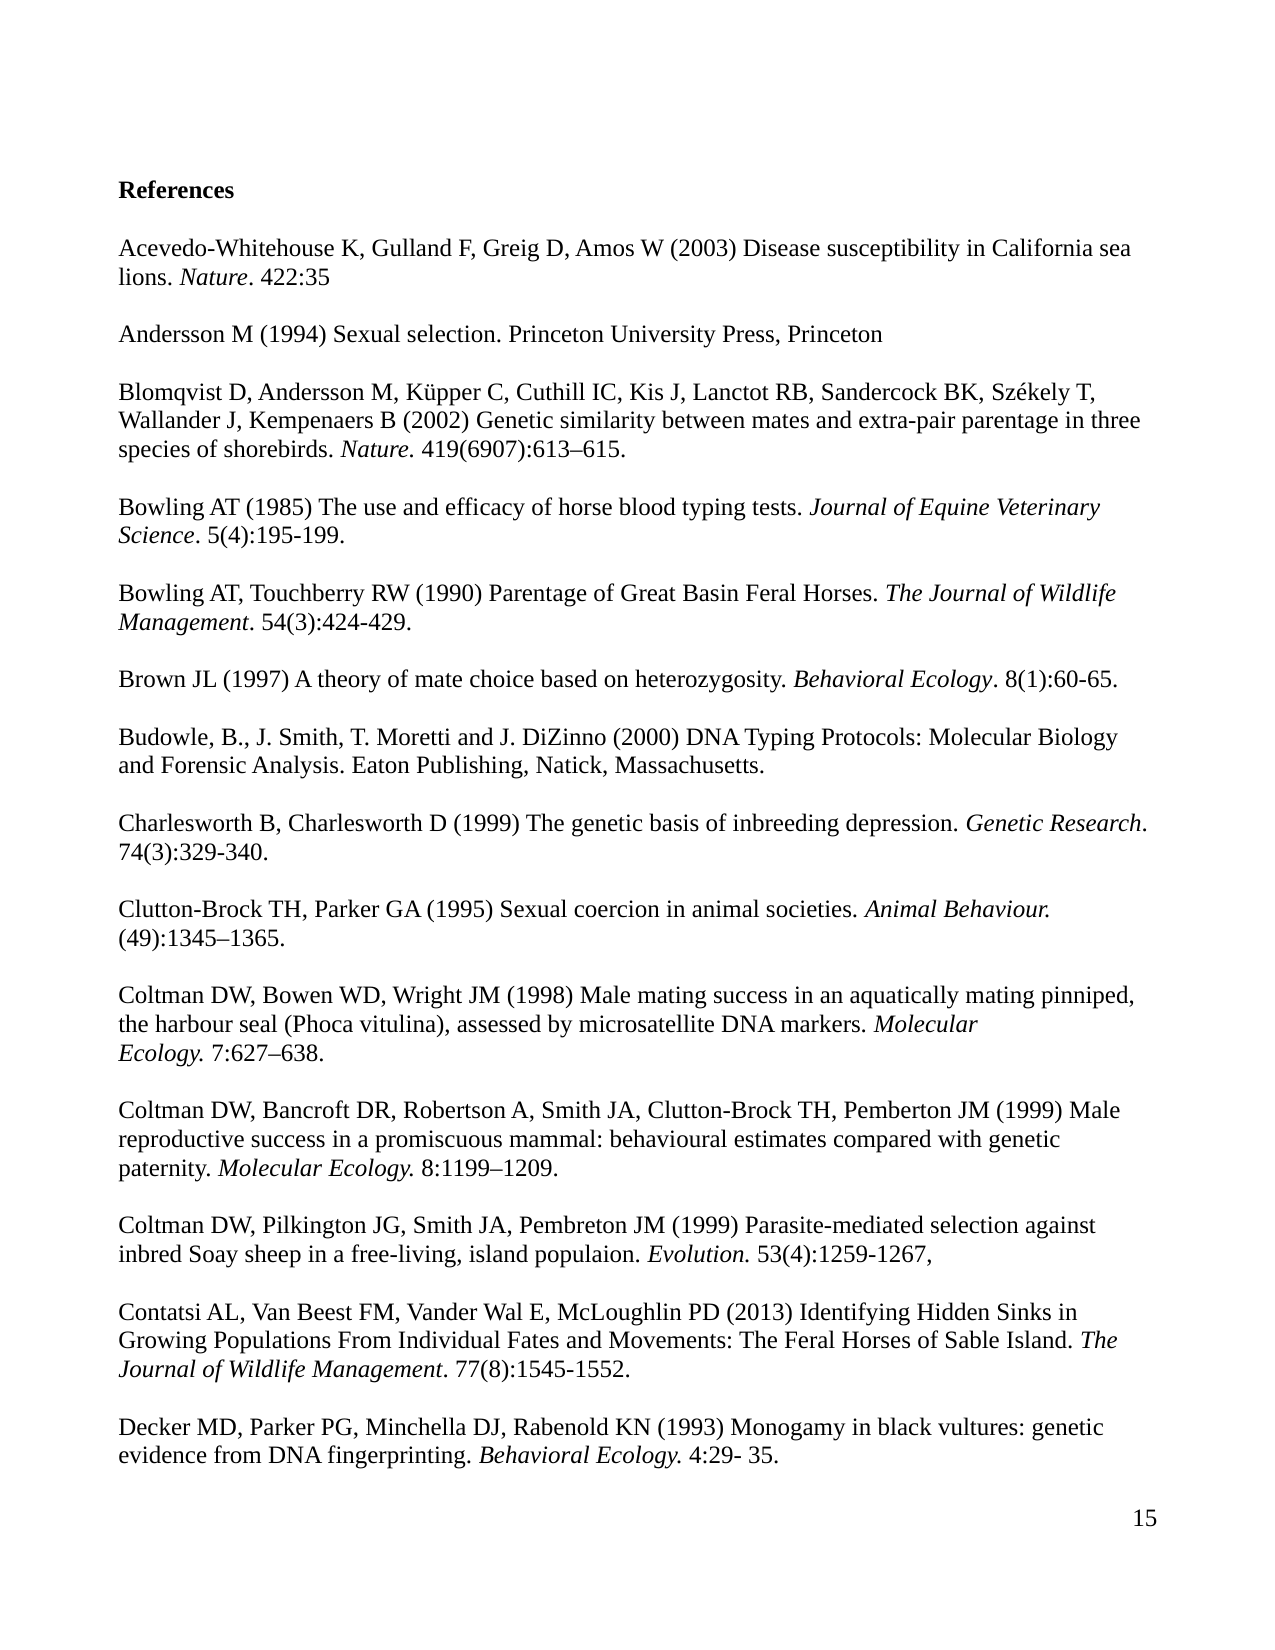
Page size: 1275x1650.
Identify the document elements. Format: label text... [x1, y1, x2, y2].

text Bowling AT, Touchberry RW (1990) Parentage of Great Basin Feral Horses. The Journal of Wildlife Management. 54(3):424-429. [118, 578, 1157, 636]
text Coltman DW, Bowen WD, Wright JM (1998) Male mating success in an aquatically mating pinniped, the harbour seal (Phoca vitulina), assessed by microsatellite DNA markers. Molecular [118, 981, 1157, 1038]
text Blomqvist D, Andersson M, Küpper C, Cuthill IC, Kis J, Lanctot RB, Sandercock BK, Székely T, Wallander J, Kempenaers B (2002) Genetic similarity between mates and extra-pair parentage in three species of shorebirds. Nature. 419(6907):613–615. [118, 377, 1157, 463]
text Andersson M (1994) Sexual selection. Princeton University Press, Princeton [118, 319, 1157, 348]
text Brown JL (1997) A theory of mate choice based on heterozygosity. Behavioral Ecology. 8(1):60-65. [118, 664, 1157, 693]
text Clutton-Brock TH, Parker GA (1995) Sexual coercion in animal societies. Animal Behaviour.(49):1345–1365. [118, 894, 1157, 952]
text Acevedo-Whitehouse K, Gulland F, Greig D, Amos W (2003) Disease susceptibility in California sea lions. Nature. 422:35 [118, 233, 1157, 291]
text References [118, 176, 1157, 204]
text Decker MD, Parker PG, Minchella DJ, Rabenold KN (1993) Monogamy in black vultures: genetic evidence from DNA fingerprinting. Behavioral Ecology. 4:29- 35. [118, 1412, 1157, 1469]
text Ecology. 7:627–638. [118, 1038, 1157, 1067]
text Coltman DW, Pilkington JG, Smith JA, Pembreton JM (1999) Parasite-mediated selection against inbred Soay sheep in a free-living, island populaion. Evolution. 53(4):1259-1267, [118, 1211, 1157, 1268]
text Coltman DW, Bancroft DR, Robertson A, Smith JA, Clutton-Brock TH, Pemberton JM (1999) Male reproductive success in a promiscuous mammal: behavioural estimates compared with genetic paternity. Molecular Ecology. 8:1199–1209. [118, 1096, 1157, 1182]
text Bowling AT (1985) The use and efficacy of horse blood typing tests. Journal of Equine Veterinary Science. 5(4):195-199. [118, 492, 1157, 549]
text Budowle, B., J. Smith, T. Moretti and J. DiZinno (2000) DNA Typing Protocols: Molecular Biology and Forensic Analysis. Eaton Publishing, Natick, Massachusetts. [118, 722, 1157, 779]
text Charlesworth B, Charlesworth D (1999) The genetic basis of inbreeding depression. Genetic Research. 74(3):329-340. [118, 808, 1157, 866]
text Contatsi AL, Van Beest FM, Vander Wal E, McLoughlin PD (2013) Identifying Hidden Sinks in Growing Populations From Individual Fates and Movements: The Feral Horses of Sable Island. The Journal of Wildlife Management. 77(8):1545-1552. [118, 1297, 1157, 1383]
